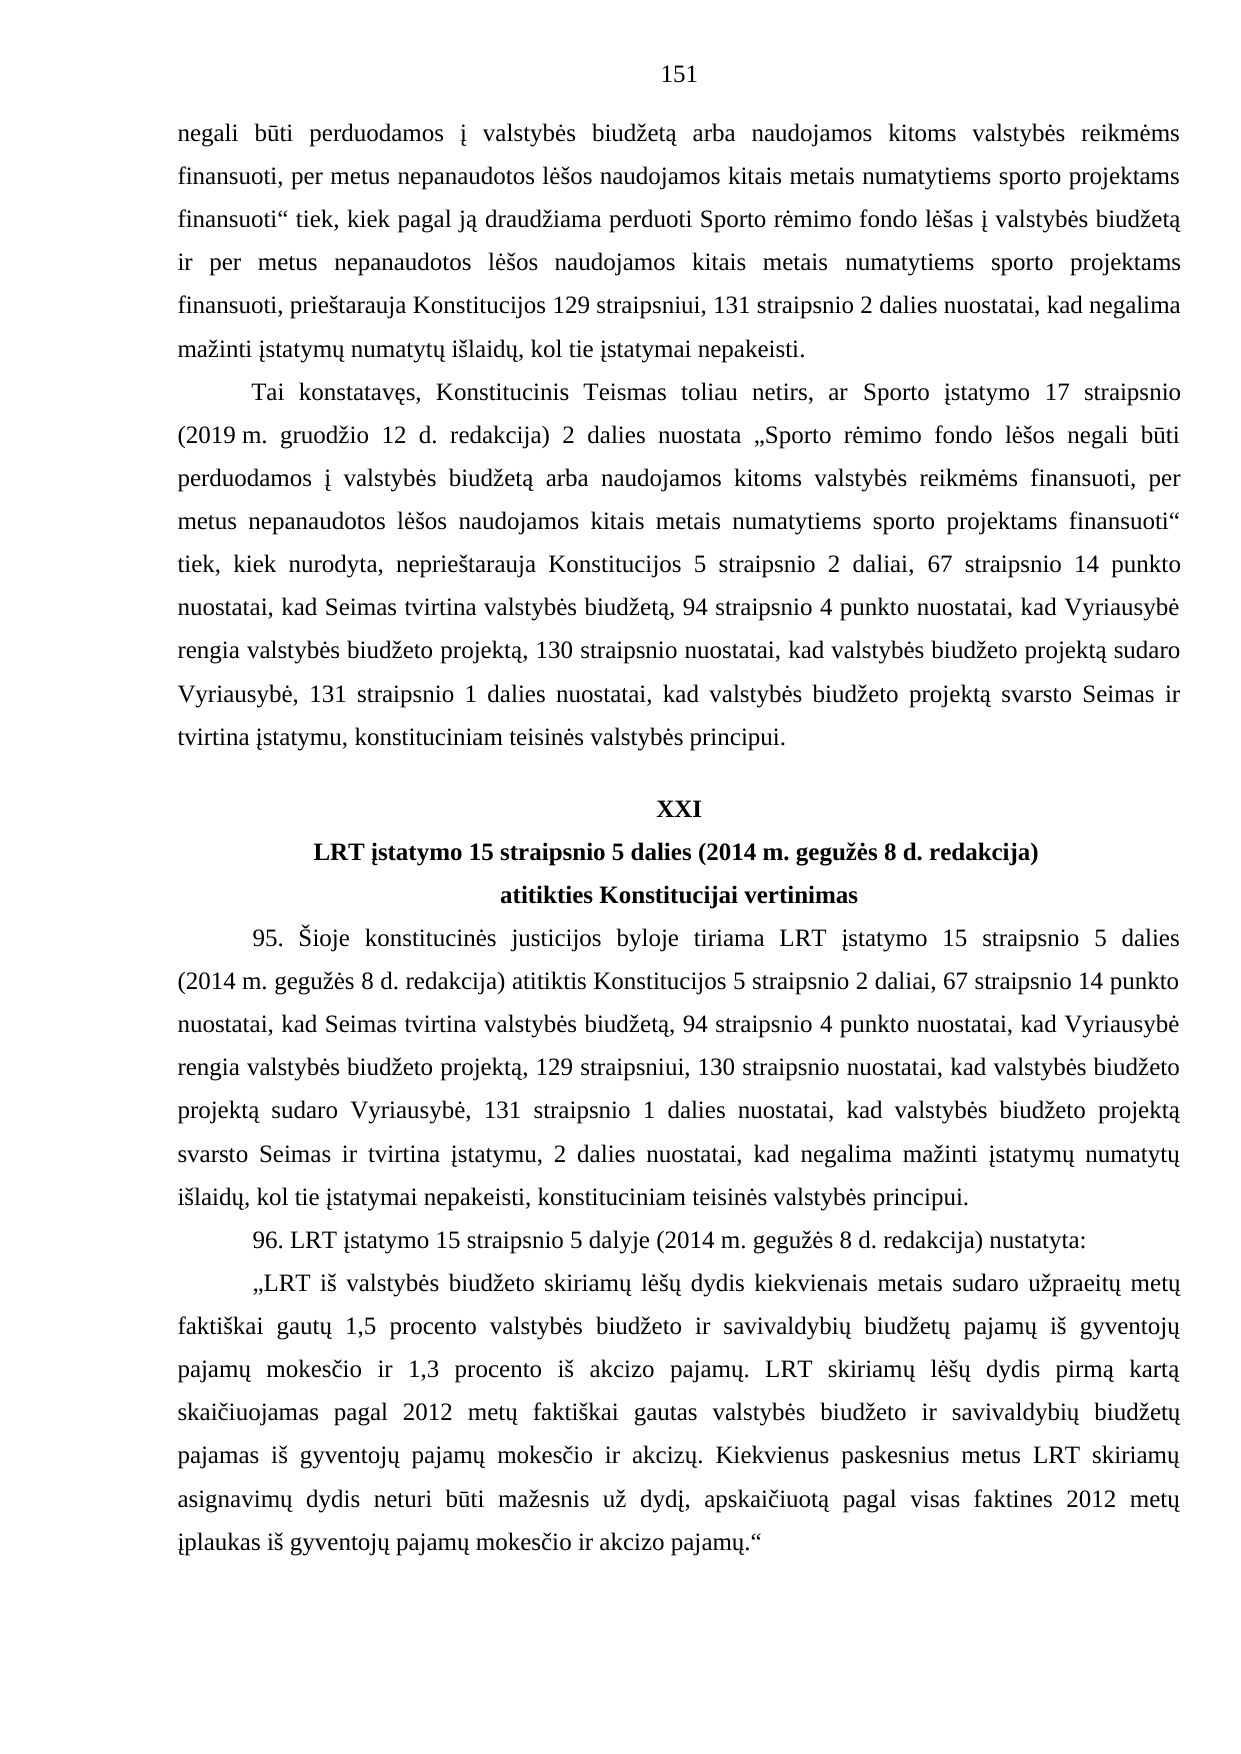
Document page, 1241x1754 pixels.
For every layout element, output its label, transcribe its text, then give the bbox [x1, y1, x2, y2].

text LRT įstatymo 15 straipsnio 5 dalies (2014 m. gegužės 8 d. redakcija) atitikties Konstitucijai vertinimas [177, 837, 1181, 909]
text Tai konstatavęs, Konstitucinis Teismas toliau netirs, ar Sporto įstatymo 17 straipsnio (2019 m. gruodžio 12 d. redakcija) 2 dalies nuostata „Sporto rėmimo fondo lėšos negali būti perduodamos į valstybės biudžetą arba naudojamos kitoms valstybės reikmėms finansuoti, per metus nepanaudotos lėšos naudojamos kitais metais numatytiems sporto projektams finansuoti“ tiek, kiek nurodyta, neprieštarauja Konstitucijos 5 straipsnio 2 daliai, 67 straipsnio 14 punkto nuostatai, kad Seimas tvirtina valstybės biudžetą, 94 straipsnio 4 punkto nuostatai, kad Vyriausybė rengia valstybės biudžeto projektą, 130 straipsnio nuostatai, kad valstybės biudžeto projektą sudaro Vyriausybė, 131 straipsnio 1 dalies nuostatai, kad valstybės biudžeto projektą svarsto Seimas ir tvirtina įstatymu, konstituciniam teisinės valstybės principui. [177, 377, 1181, 751]
text negali būti perduodamos į valstybės biudžetą arba naudojamos kitoms valstybės reikmėms finansuoti, per metus nepanaudotos lėšos naudojamos kitais metais numatytiems sporto projektams finansuoti“ tiek, kiek pagal ją draudžiama perduoti Sporto rėmimo fondo lėšas į valstybės biudžetą ir per metus nepanaudotos lėšos naudojamos kitais metais numatytiems sporto projektams finansuoti, prieštarauja Konstitucijos 129 straipsniui, 131 straipsnio 2 dalies nuostatai, kad negalima mažinti įstatymų numatytų išlaidų, kol tie įstatymai nepakeisti. [177, 118, 1181, 362]
text XXI [177, 794, 1181, 822]
text „LRT iš valstybės biudžeto skiriamų lėšų dydis kiekvienais metais sudaro užpraeitų metų faktiškai gautų 1,5 procento valstybės biudžeto ir savivaldybių biudžetų pajamų iš gyventojų pajamų mokesčio ir 1,3 procento iš akcizo pajamų. LRT skiriamų lėšų dydis pirmą kartą skaičiuojamas pagal 2012 metų faktiškai gautas valstybės biudžeto ir savivaldybių biudžetų pajamas iš gyventojų pajamų mokesčio ir akcizų. Kiekvienus paskesnius metus LRT skiriamų asignavimų dydis neturi būti mažesnis už dydį, apskaičiuotą pagal visas faktines 2012 metų įplaukas iš gyventojų pajamų mokesčio ir akcizo pajamų.“ [177, 1268, 1181, 1556]
text 95. Šioje konstitucinės justicijos byloje tiriama LRT įstatymo 15 straipsnio 5 dalies (2014 m. gegužės 8 d. redakcija) atitiktis Konstitucijos 5 straipsnio 2 daliai, 67 straipsnio 14 punkto nuostatai, kad Seimas tvirtina valstybės biudžetą, 94 straipsnio 4 punkto nuostatai, kad Vyriausybė rengia valstybės biudžeto projektą, 129 straipsniui, 130 straipsnio nuostatai, kad valstybės biudžeto projektą sudaro Vyriausybė, 131 straipsnio 1 dalies nuostatai, kad valstybės biudžeto projektą svarsto Seimas ir tvirtina įstatymu, 2 dalies nuostatai, kad negalima mažinti įstatymų numatytų išlaidų, kol tie įstatymai nepakeisti, konstituciniam teisinės valstybės principui. [177, 923, 1181, 1211]
text 96. LRT įstatymo 15 straipsnio 5 dalyje (2014 m. gegužės 8 d. redakcija) nustatyta: [177, 1225, 1181, 1254]
